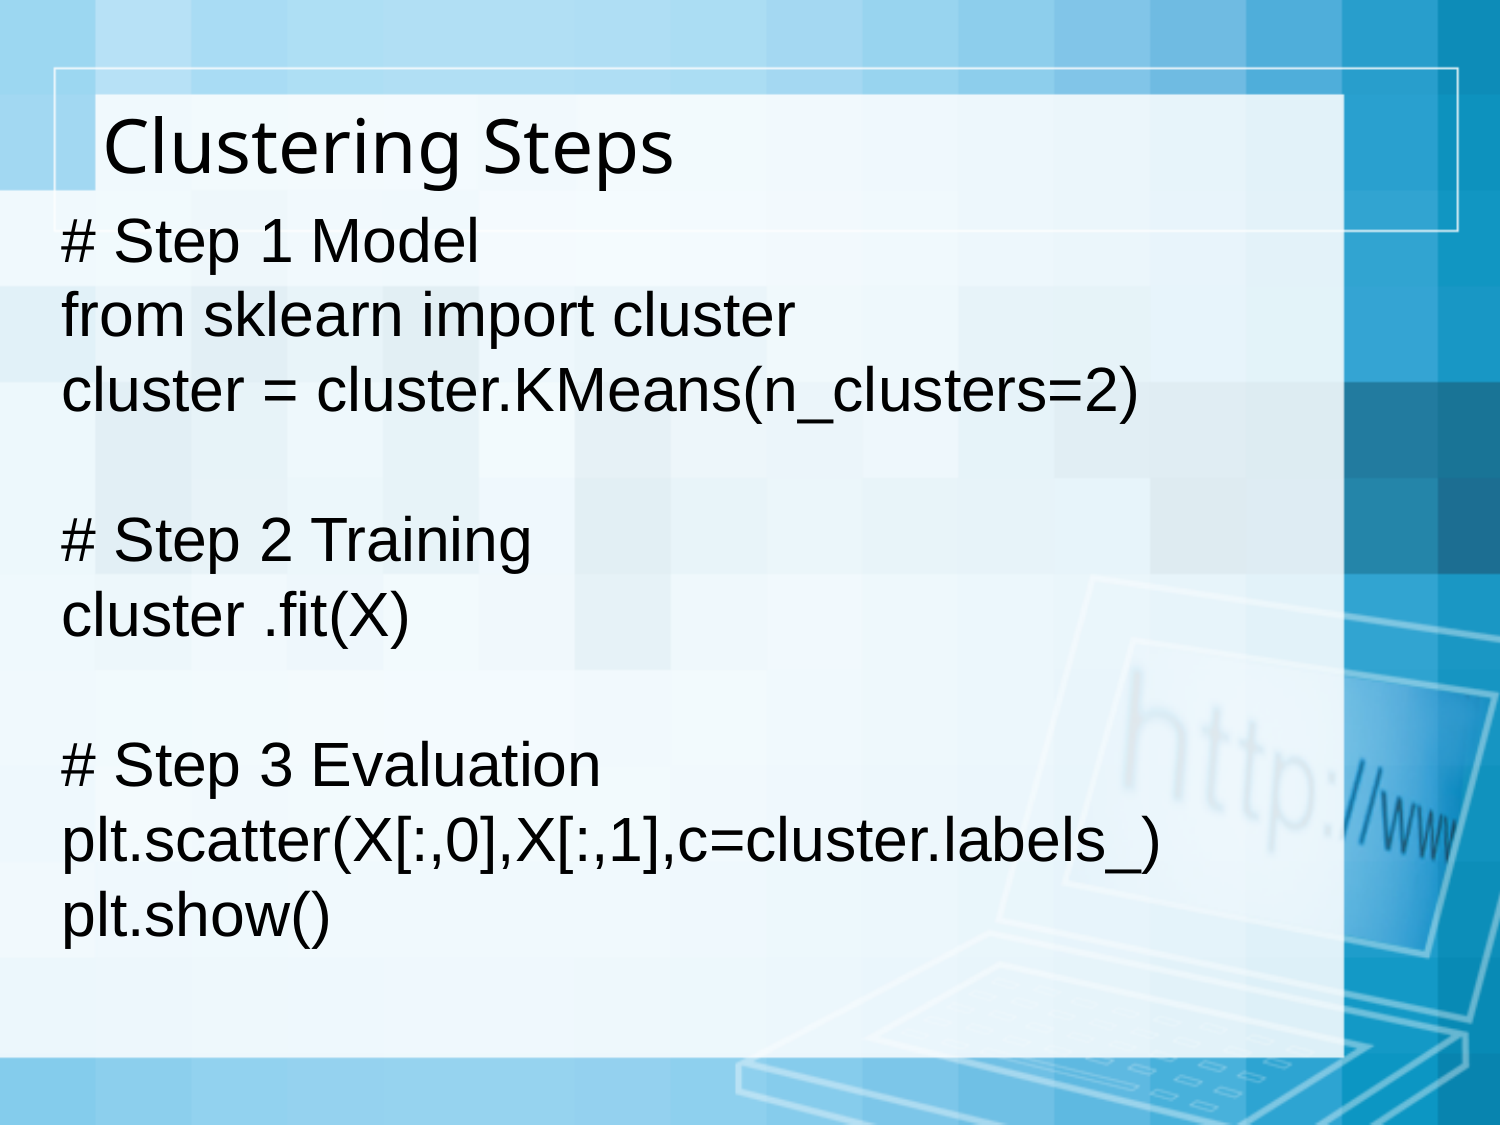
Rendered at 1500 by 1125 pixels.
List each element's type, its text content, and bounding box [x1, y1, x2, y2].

picture [0, 0, 1459, 1125]
title Clustering Steps [87, 87, 1338, 184]
list # Step 1 Model from sklearn import cluster cluster = cluster.KMeans(n_clusters=2) # Step 2 Training cluster .fit(X) # Step 3 Evaluation plt.scatter(X[:,0],X[:,1],c=cluster.labels_) plt.show() [46, 184, 1500, 1125]
